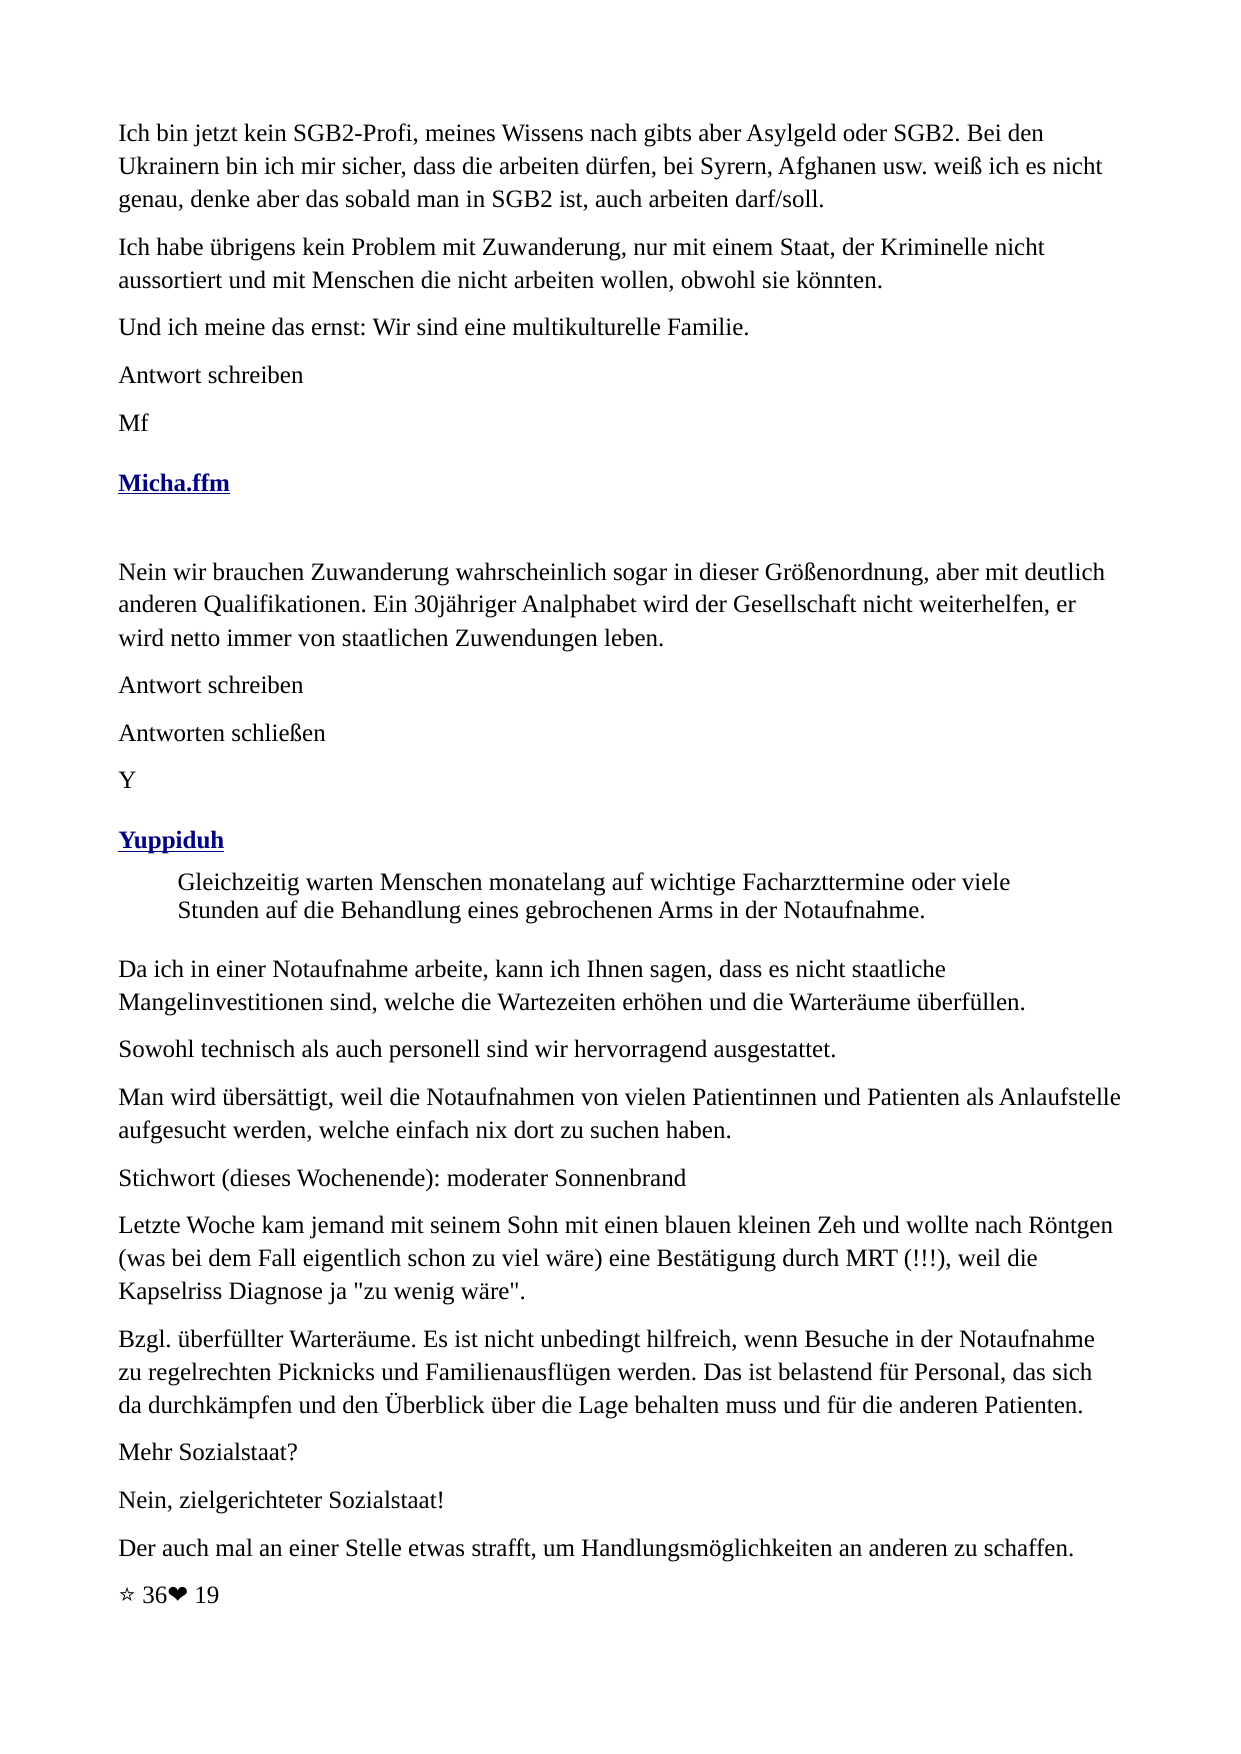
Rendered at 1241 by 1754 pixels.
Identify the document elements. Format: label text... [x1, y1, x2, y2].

text Bzgl. überfüllter Warteräume. Es ist nicht unbedingt hilfreich, wenn Besuche in der Notaufnahme zu regelrechten Picknicks und Familienausflügen werden. Das ist belastend für Personal, das sich da durchkämpfen und den Überblick über die Lage behalten muss und für die anderen Patienten. [118, 1324, 1122, 1419]
text Und ich meine das ernst: Wir sind eine multikulturelle Familie. [118, 312, 1122, 341]
text Da ich in einer Notaufnahme arbeite, kann ich Ihnen sagen, dass es nicht staatliche Mangelinvestitionen sind, welche die Wartezeiten erhöhen und die Warteräume überfüllen. [118, 954, 1122, 1016]
text Antworten schließen [118, 718, 1122, 747]
text Man wird übersättigt, weil die Notaufnahmen von vielen Patientinnen und Patienten als Anlaufstelle aufgesucht werden, welche einfach nix dort zu suchen haben. [118, 1082, 1122, 1144]
text Mf [118, 408, 1122, 436]
text Gleichzeitig warten Menschen monatelang auf wichtige Facharzttermine oder viele Stunden auf die Behandlung eines gebrochenen Arms in der Notaufnahme. [177, 867, 1063, 924]
text ⭐️ 36❤️ 19 [118, 1580, 1122, 1609]
text Stichwort (dieses Wochenende): moderater Sonnenbrand [118, 1163, 1122, 1191]
text Antwort schreiben [118, 360, 1122, 389]
text Nein, zielgerichteter Sozialstaat! [118, 1485, 1122, 1514]
text Ich habe übrigens kein Problem mit Zuwanderung, nur mit einem Staat, der Kriminelle nicht aussortiert und mit Menschen die nicht arbeiten wollen, obwohl sie könnten. [118, 232, 1122, 293]
subtitle Micha.ffm [118, 468, 1122, 496]
text Mehr Sozialstaat? [118, 1437, 1122, 1466]
text Antwort schreiben [118, 670, 1122, 699]
text Sowohl technisch als auch personell sind wir hervorragend ausgestattet. [118, 1034, 1122, 1063]
text Der auch mal an einer Stelle etwas strafft, um Handlungsmöglichkeiten an anderen zu schaffen. [118, 1533, 1122, 1561]
text Nein wir brauchen Zuwanderung wahrscheinlich sogar in dieser Größenordnung, aber mit deutlich anderen Qualifikationen. Ein 30jähriger Analphabet wird der Gesellschaft nicht weiterhelfen, er wird netto immer von staatlichen Zuwendungen leben. [118, 557, 1122, 651]
subtitle Yuppiduh [118, 826, 1122, 854]
text Ich bin jetzt kein SGB2-Profi, meines Wissens nach gibts aber Asylgeld oder SGB2. Bei den Ukrainern bin ich mir sicher, dass die arbeiten dürfen, bei Syrern, Afghanen usw. weiß ich es nicht genau, denke aber das sobald man in SGB2 ist, auch arbeiten darf/soll. [118, 118, 1122, 213]
text Letzte Woche kam jemand mit seinem Sohn mit einen blauen kleinen Zeh und wollte nach Röntgen (was bei dem Fall eigentlich schon zu viel wäre) eine Bestätigung durch MRT (!!!), weil die Kapselriss Diagnose ja "zu wenig wäre". [118, 1210, 1122, 1305]
text Y [118, 765, 1122, 794]
